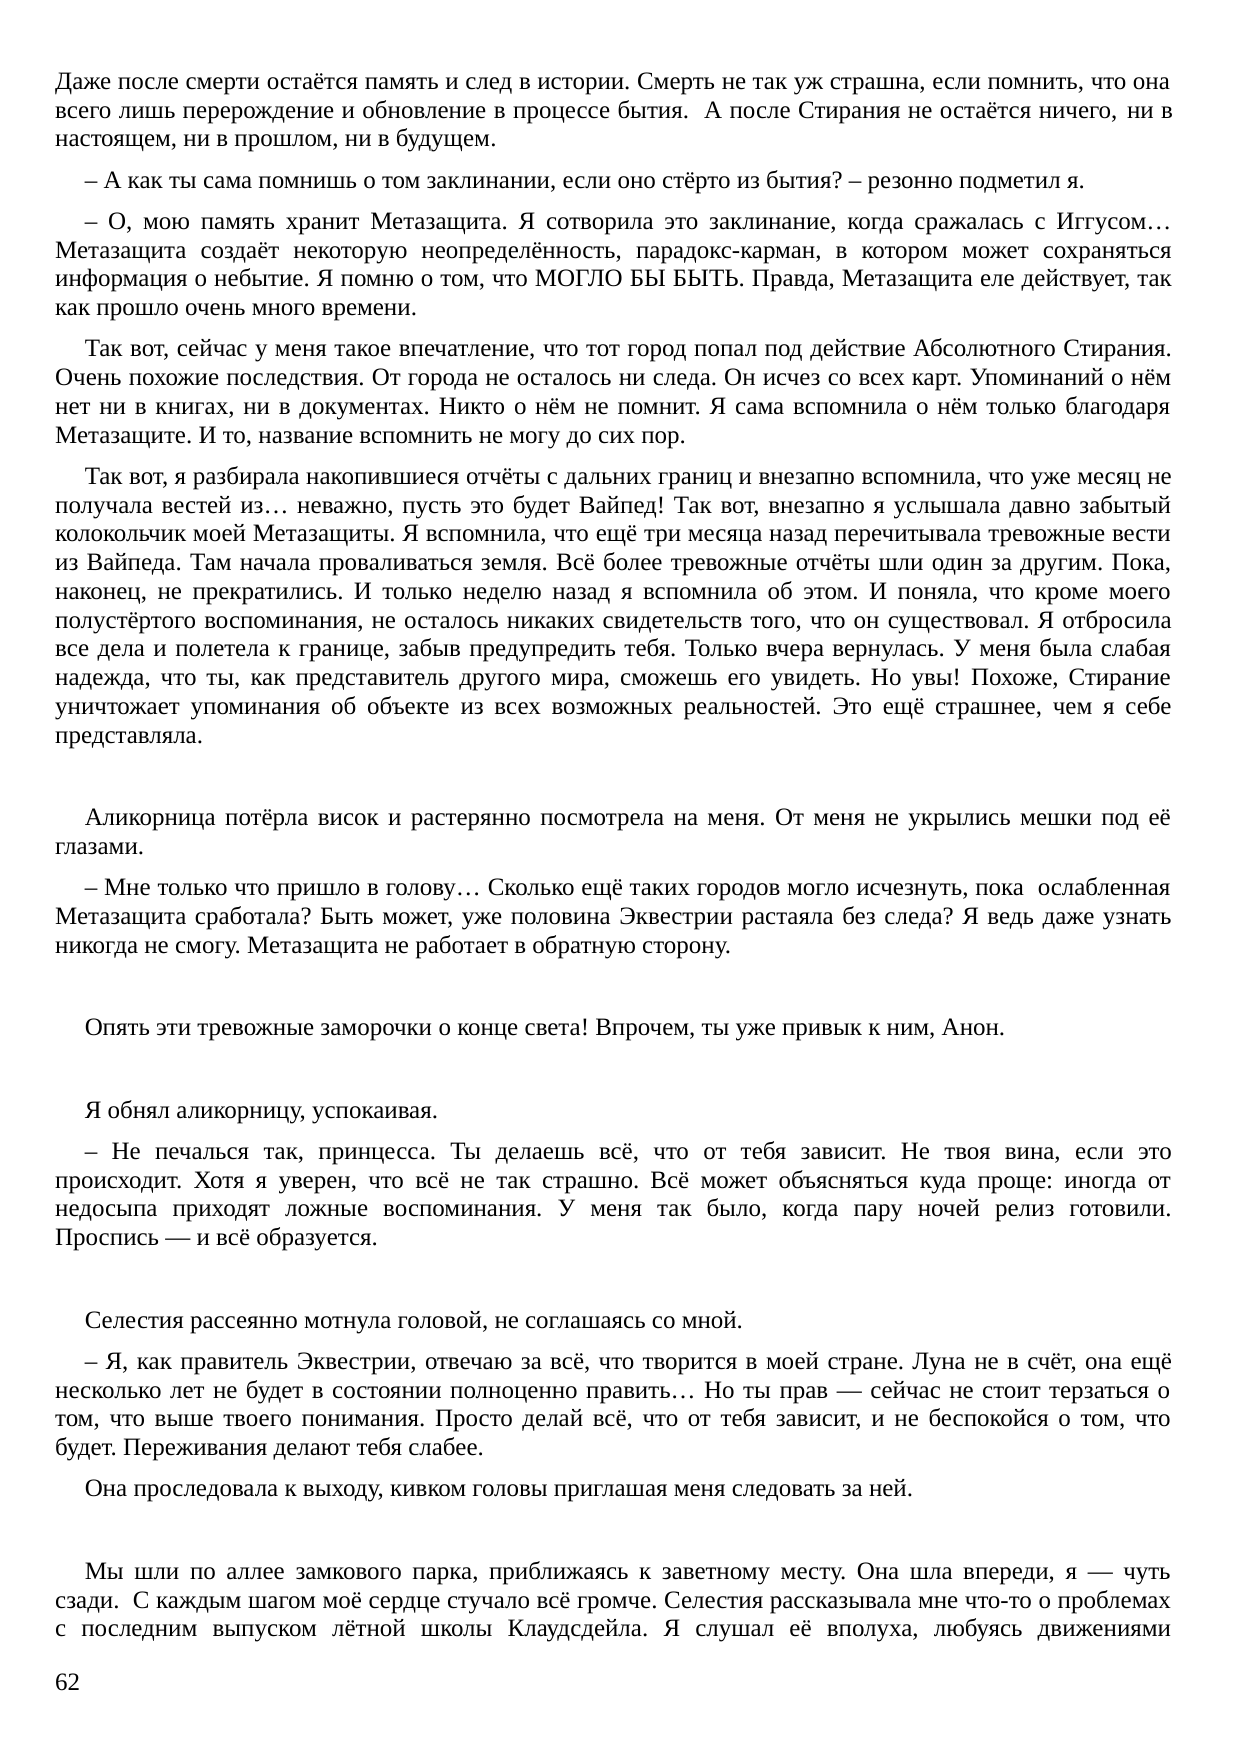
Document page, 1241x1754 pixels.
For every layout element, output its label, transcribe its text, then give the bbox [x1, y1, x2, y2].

text Аликорница потёрла висок и растерянно посмотрела на меня. От меня не укрылись мешки под её глазами. [55, 802, 1173, 860]
text – О, мою память хранит Метазащита. Я сотворила это заклинание, когда сражалась с Иггусом… Метазащита создаёт некоторую неопределённость, парадокс-карман, в котором может сохраняться информация о небытие. Я помню о том, что МОГЛО БЫ БЫТЬ. Правда, Метазащита еле действует, так как прошло очень много времени. [55, 206, 1173, 321]
text Так вот, сейчас у меня такое впечатление, что тот город попал под действие Абсолютного Стирания. Очень похожие последствия. От города не осталось ни следа. Он исчез со всех карт. Упоминаний о нём нет ни в книгах, ни в документах. Никто о нём не помнит. Я сама вспомнила о нём только благодаря Метазащите. И то, название вспомнить не могу до сих пор. [55, 333, 1173, 448]
text Даже после смерти остаётся память и след в истории. Смерть не так уж страшна, если помнить, что она всего лишь перерождение и обновление в процессе бытия. А после Стирания не остаётся ничего, ни в настоящем, ни в прошлом, ни в будущем. [55, 66, 1173, 152]
text Она проследовала к выходу, кивком головы приглашая меня следовать за ней. [55, 1473, 1173, 1502]
text – А как ты сама помнишь о том заклинании, если оно стёрто из бытия? – резонно подметил я. [55, 165, 1173, 193]
text – Не печалься так, принцесса. Ты делаешь всё, что от тебя зависит. Не твоя вина, если это происходит. Хотя я уверен, что всё не так страшно. Всё может объясняться куда проще: иногда от недосыпа приходят ложные воспоминания. У меня так было, когда пару ночей релиз готовили. Проспись — и всё образуется. [55, 1136, 1173, 1251]
text – Мне только что пришло в голову… Сколько ещё таких городов могло исчезнуть, пока ослабленная Метазащита сработала? Быть может, уже половина Эквестрии растаяла без следа? Я ведь даже узнать никогда не смогу. Метазащита не работает в обратную сторону. [55, 872, 1173, 958]
text Мы шли по аллее замкового парка, приближаясь к заветному месту. Она шла впереди, я — чуть cзади. С каждым шагом моё сердце стучало всё громче. Селестия рассказывала мне что-то о проблемах с последним выпуском лётной школы Клаудсдейла. Я слушал её вполуха, любуясь движениями [55, 1556, 1173, 1642]
text Я обнял аликорницу, успокаивая. [55, 1095, 1173, 1123]
text Так вот, я разбирала накопившиеся отчёты с дальних границ и внезапно вспомнила, что уже месяц не получала вестей из… неважно, пусть это будет Вайпед! Так вот, внезапно я услышала давно забытый колокольчик моей Метазащиты. Я вспомнила, что ещё три месяца назад перечитывала тревожные вести из Вайпеда. Там начала проваливаться земля. Всё более тревожные отчёты шли один за другим. Пока, наконец, не прекратились. И только неделю назад я вспомнила об этом. И поняла, что кроме моего полустёртого воспоминания, не осталось никаких свидетельств того, что он существовал. Я отбросила все дела и полетела к границе, забыв предупредить тебя. Только вчера вернулась. У меня была слабая надежда, что ты, как представитель другого мира, сможешь его увидеть. Но увы! Похоже, Стирание уничтожает упоминания об объекте из всех возможных реальностей. Это ещё страшнее, чем я себе представляла. [55, 461, 1173, 748]
text Опять эти тревожные заморочки о конце света! Впрочем, ты уже привык к ним, Анон. [55, 1012, 1173, 1041]
text Селестия рассеянно мотнула головой, не соглашаясь со мной. [55, 1305, 1173, 1333]
text – Я, как правитель Эквестрии, отвечаю за всё, что творится в моей стране. Луна не в счёт, она ещё несколько лет не будет в состоянии полноценно править… Но ты прав — сейчас не стоит терзаться о том, что выше твоего понимания. Просто делай всё, что от тебя зависит, и не беспокойся о том, что будет. Переживания делают тебя слабее. [55, 1346, 1173, 1461]
